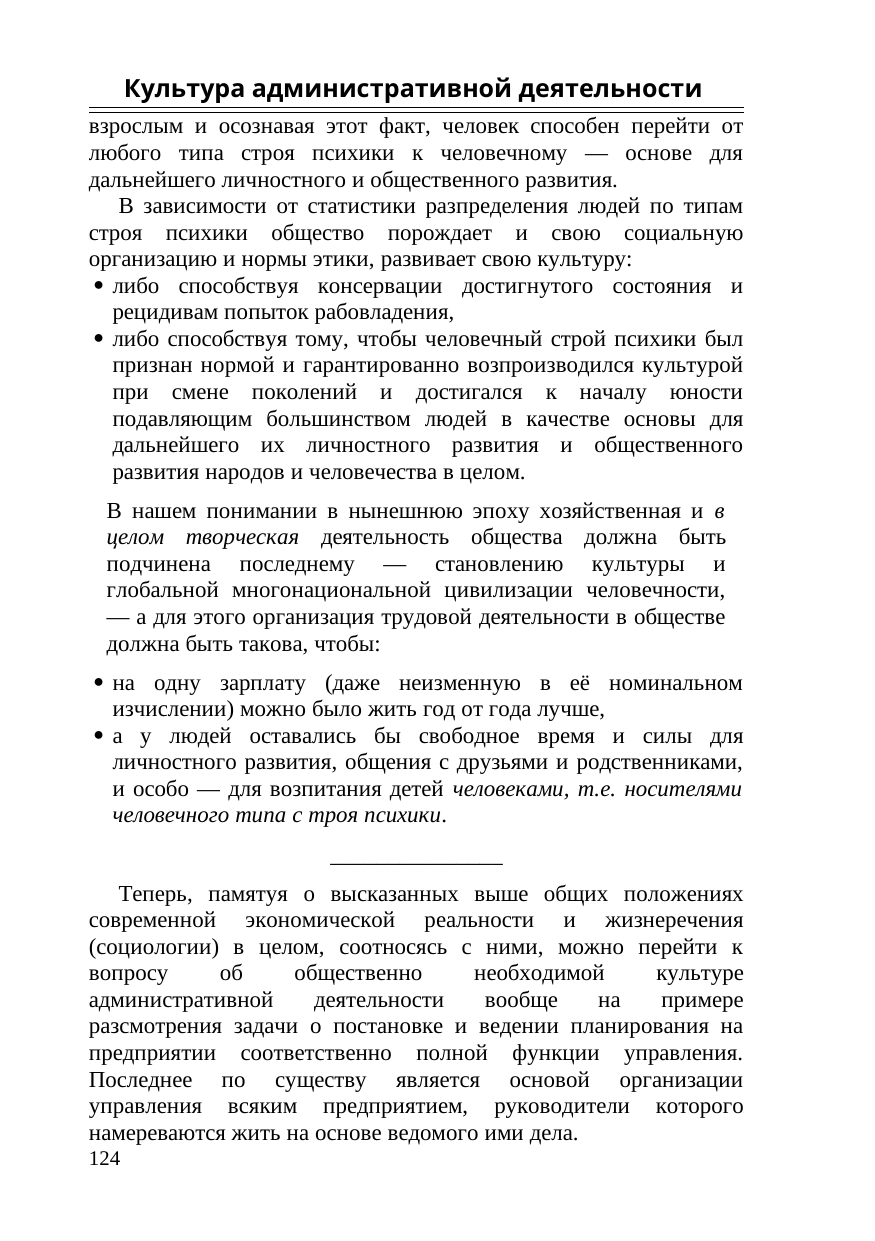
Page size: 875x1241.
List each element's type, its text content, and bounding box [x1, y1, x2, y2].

text В зависимости от статистики разпределения людей по типам строя психики общество порождает и свою социальную организацию и нормы этики, развивает свою культуру: [89, 192, 744, 272]
text _______________ [89, 840, 744, 867]
list а у людей оставались бы свободное время и силы для личностного развития, общения с друзьями и родственниками, и особо — для возпитания детей человеками, т.е. носителями человечного типа с троя психики. [94, 722, 744, 828]
text взрослым и осознавая этот факт, человек способен перейти от любого типа строя психики к человечному — основе для дальнейшего личностного и общественного развития. [89, 113, 744, 192]
list на одну зарплату (даже неизменную в её номинальном изчислении) можно было жить год от года лучше, [94, 668, 744, 722]
list либо способствуя тому, чтобы человечный строй психики был признан нормой и гарантированно возпроизводился культурой при смене поколений и достигался к началу юности подавляющим большинством людей в качестве основы для дальнейшего их личностного развития и общественного развития народов и человечества в целом. [94, 325, 744, 484]
text В нашем понимании в нынешнюю эпоху хозяйственная и в целом творческая деятельность общества должна быть подчинена последнему — становлению культуры и глобальной многонациональной цивилизации человечности, — а для этого организация трудовой деятельности в обществе должна быть такова, чтобы: [106, 497, 726, 656]
text Теперь, памятуя о высказанных выше общих положениях современной экономической реальности и жизнеречения (социологии) в целом, соотносясь с ними, можно перейти к вопросу об общественно необходимой культуре административной деятельности вообще на примере разсмотрения задачи о постановке и ведении планирования на предприятии соответственно полной функции управления. Последнее по существу является основой организации управления всяким предприятием, руководители которого намереваются жить на основе ведомого ими дела. [89, 879, 744, 1145]
list либо способствуя консервации достигнутого состояния и рецидивам попыток рабовладения, [94, 272, 744, 325]
